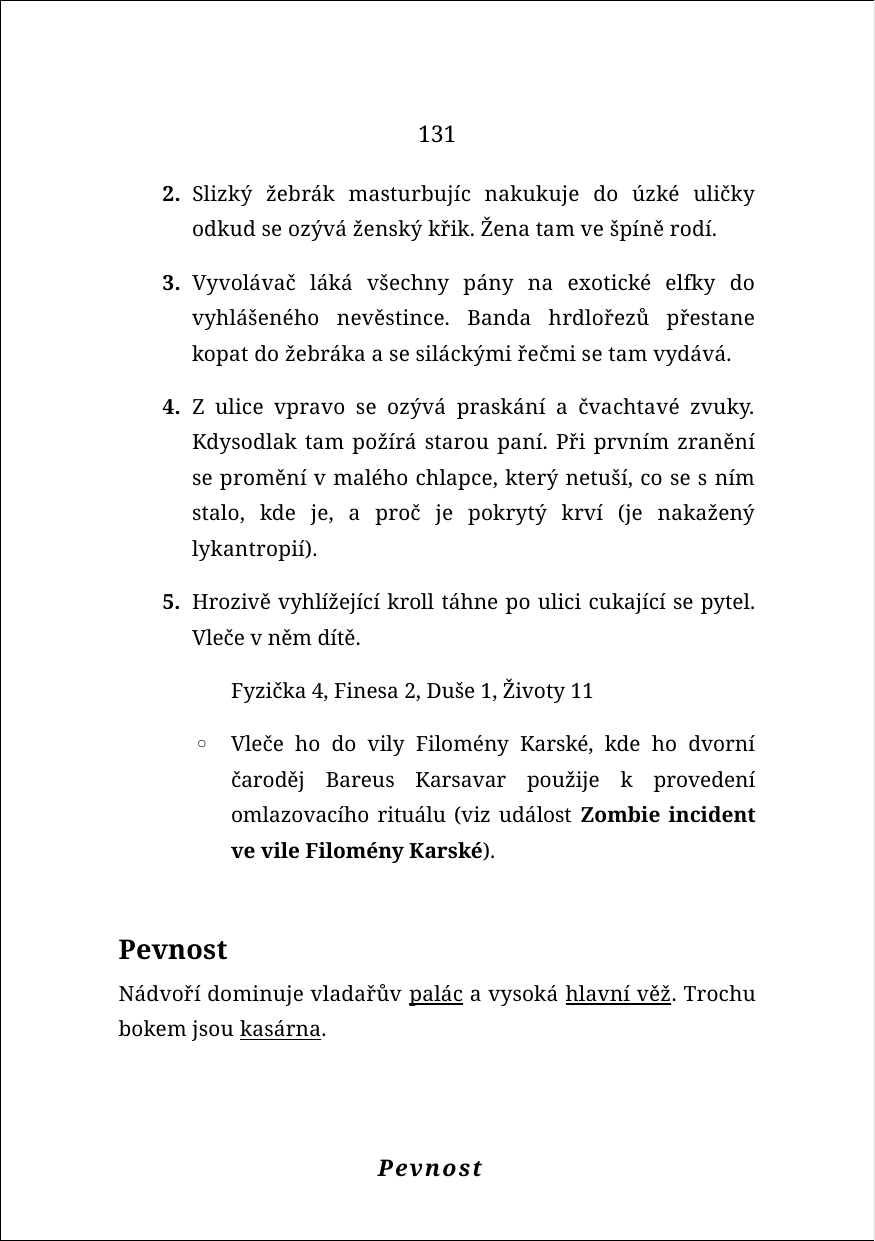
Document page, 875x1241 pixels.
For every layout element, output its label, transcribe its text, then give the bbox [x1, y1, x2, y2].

list Slizký žebrák masturbujíc nakukuje do úzké uličky odkud se ozývá ženský křik. Žena tam ve špíně rodí. [162, 179, 756, 243]
text Nádvoří dominuje vladařův palác a vysoká hlavní věž. Trochu bokem jsou kasárna. [118, 979, 756, 1043]
list Vyvolávač láká všechny pány na exotické elfky do vyhlášeného nevěstince. Banda hrdlořezů přestane kopat do žebráka a se siláckými řečmi se tam vydává. [162, 268, 756, 367]
subtitle Pevnost [118, 930, 756, 967]
list Vleče ho do vily Filomény Karské, kde ho dvorní čaroděj Bareus Karsavar použije k provedení omlazovacího rituálu (viz událost Zombie incident ve vile Filomény Karské). [193, 729, 756, 864]
list Z ulice vpravo se ozývá praskání a čvachtavé zvuky. Kdysodlak tam požírá starou paní. Při prvním zranění se promění v malého chlapce, který netuší, co se s ním stalo, kde je, a proč je pokrytý krví (je nakažený lykantropií). [162, 392, 756, 562]
list Hrozivě vyhlížející kroll táhne po ulici cukající se pytel. Vleče v něm dítě. [162, 587, 756, 651]
list Fyzička 4, Finesa 2, Duše 1, Životy 11 [193, 676, 756, 704]
